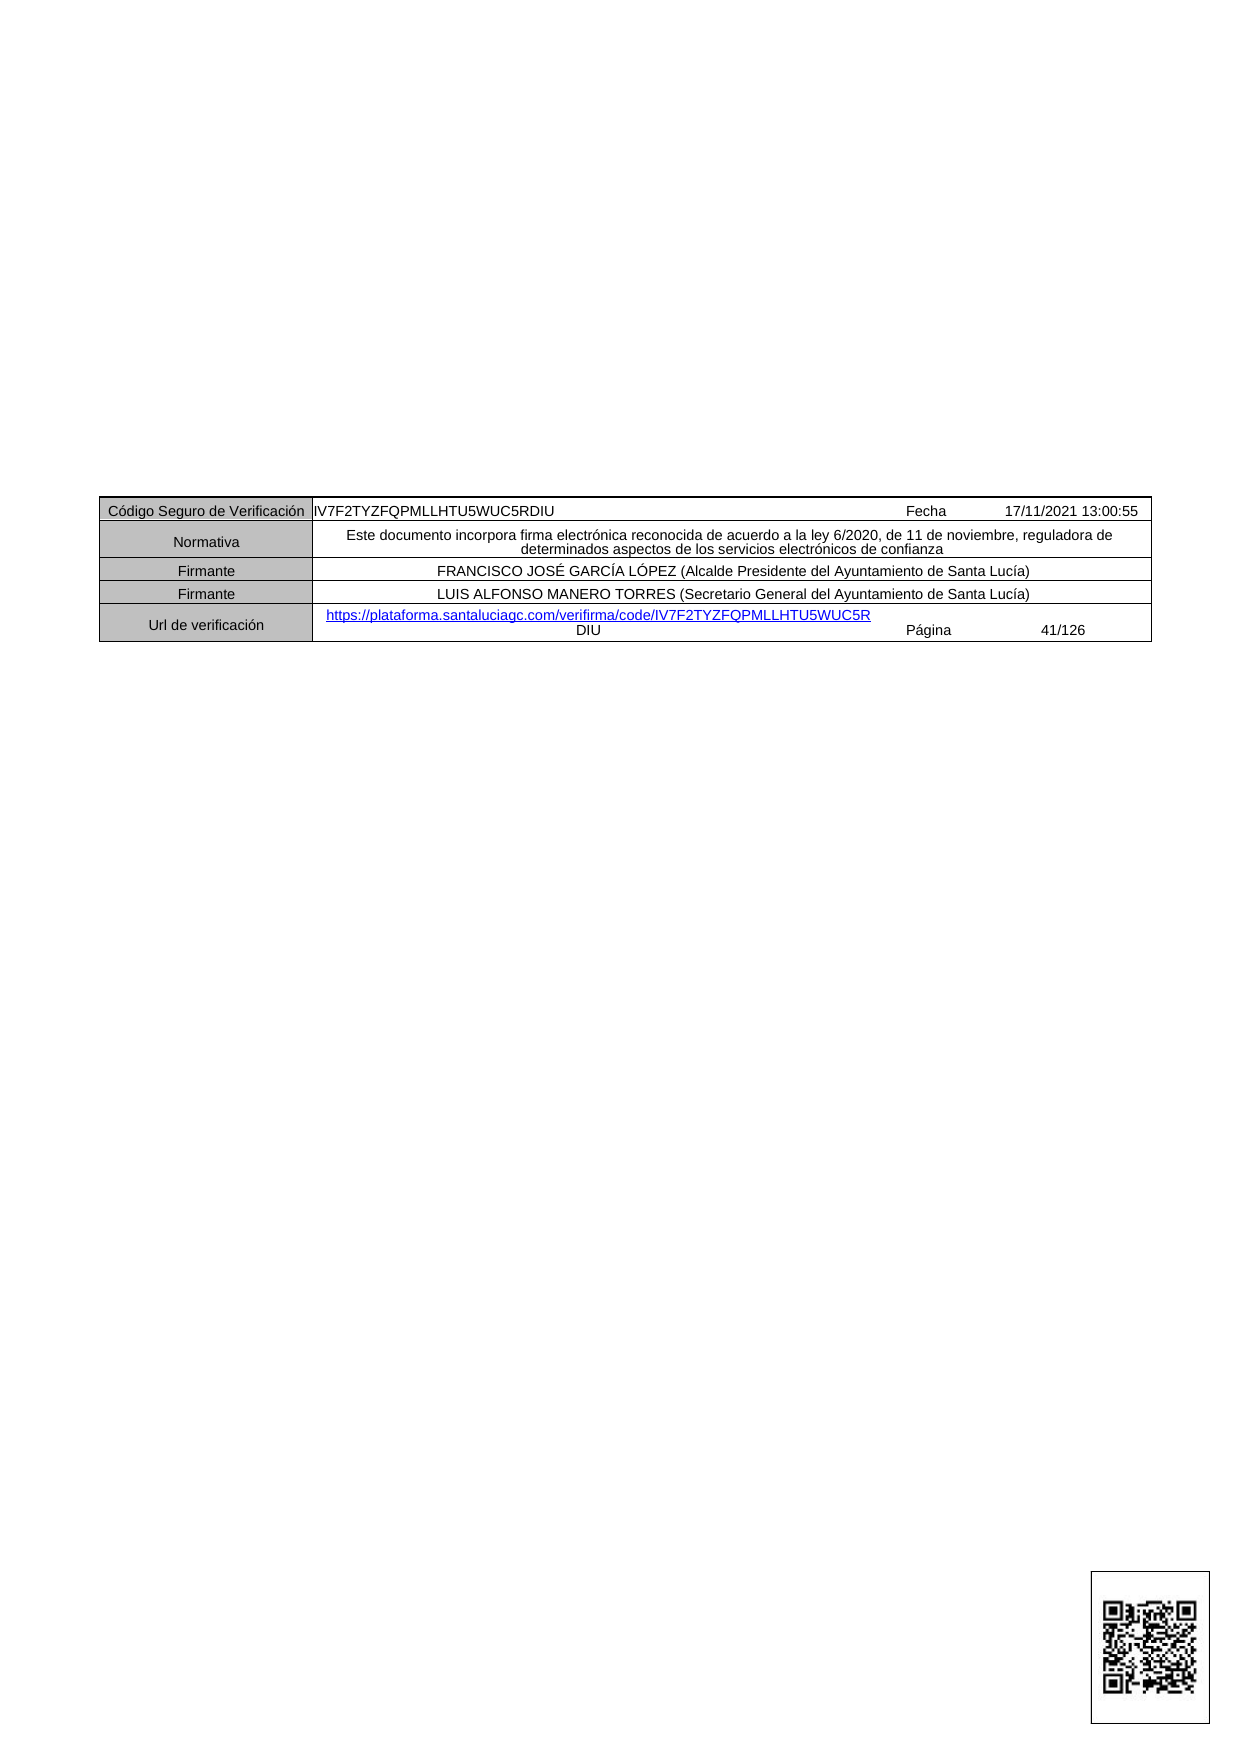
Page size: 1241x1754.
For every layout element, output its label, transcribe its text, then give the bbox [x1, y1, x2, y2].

table_header Código Seguro de Verificación [100, 498, 312, 519]
table_cell Firmante [100, 581, 312, 603]
table_cell Este documento incorpora firma electrónica reconocida de acuerdo a la ley 6/2020, de 11 de noviembre, reguladora de determinados aspectos de los servicios electrónicos de confianza [313, 521, 1151, 557]
table_cell Url de verificación [100, 604, 312, 641]
table_cell LUIS ALFONSO MANERO TORRES (Secretario General del Ayuntamiento de Santa Lucía) [313, 581, 1151, 603]
picture [1092, 1572, 1209, 1723]
table_cell https://plataforma.santaluciagc.com/verifirma/code/IV7F2TYZFQPMLLHTU5WUC5R DIU Página 41/126 [313, 604, 1151, 641]
table_cell Firmante [100, 558, 312, 580]
table_cell FRANCISCO JOSÉ GARCÍA LÓPEZ (Alcalde Presidente del Ayuntamiento de Santa Lucía) [313, 558, 1151, 580]
table_header IV7F2TYZFQPMLLHTU5WUC5RDIU Fecha 17/11/2021 13:00:55 [313, 498, 1151, 519]
table_cell Normativa [100, 521, 312, 557]
